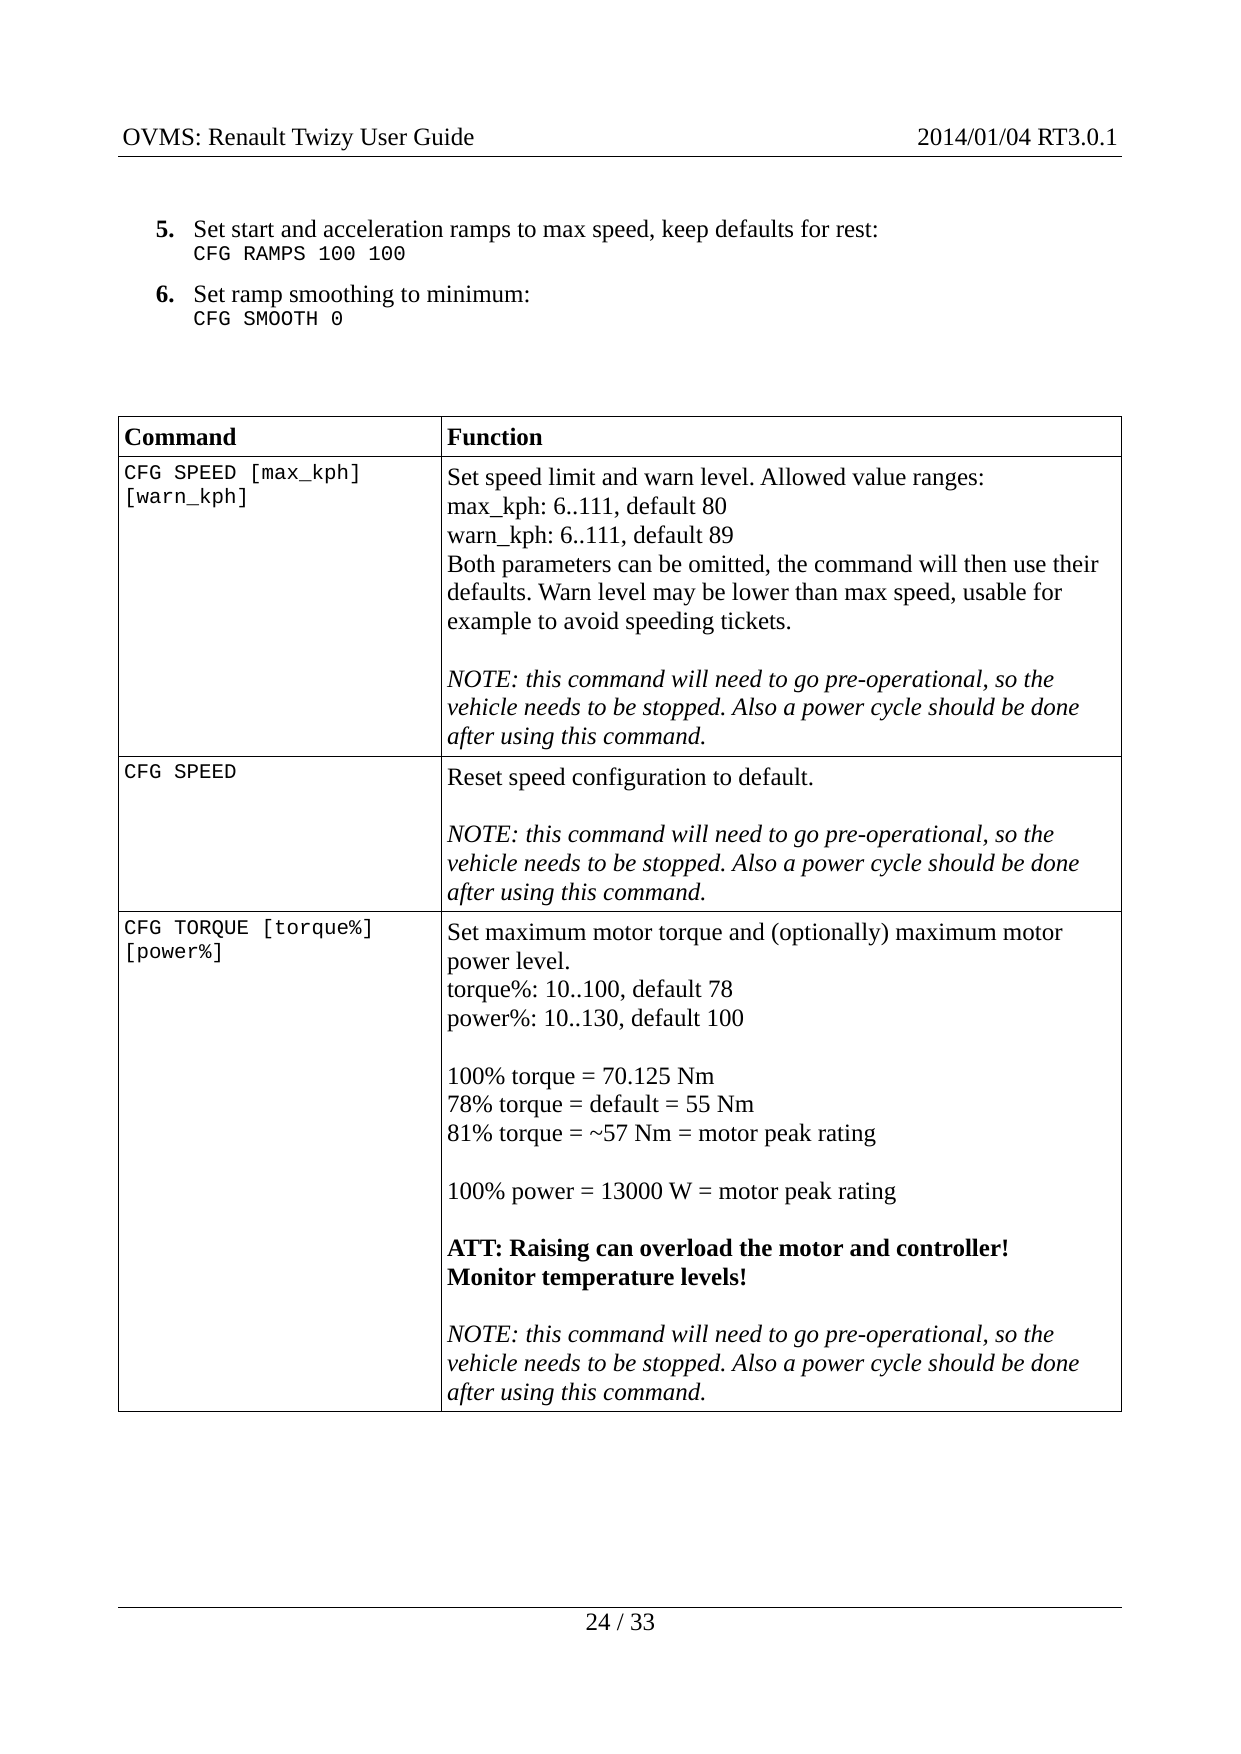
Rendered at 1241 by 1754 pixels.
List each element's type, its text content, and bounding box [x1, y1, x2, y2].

table_header Command [119, 417, 441, 456]
table_cell CFG SPEED [max_kph] [warn_kph] [119, 457, 441, 756]
table_cell Set maximum motor torque and (optionally) maximum motor power level. torque%: 10..100, default 78 power%: 10..130, default 100 100% torque = 70.125 Nm 78% torque = default = 55 Nm 81% torque = ~57 Nm = motor peak rating 100% power = 13000 W = motor peak rating ATT: Raising can overload the motor and controller! Monitor temperature levels! NOTE: this command will need to go pre-operational, so the vehicle needs to be stopped. Also a power cycle should be done after using this command. [442, 912, 1121, 1411]
list Set ramp smoothing to minimum: CFG SMOOTH 0 [156, 279, 1122, 331]
table_cell CFG SPEED [119, 757, 441, 911]
list Set start and acceleration ramps to max speed, keep defaults for rest: CFG RAMPS 100 100 [156, 214, 1122, 266]
table_cell CFG TORQUE [torque%] [power%] [119, 912, 441, 1411]
table_cell Reset speed configuration to default. NOTE: this command will need to go pre-operational, so the vehicle needs to be stopped. Also a power cycle should be done after using this command. [442, 757, 1121, 911]
table_header Function [442, 417, 1121, 456]
table_cell Set speed limit and warn level. Allowed value ranges: max_kph: 6..111, default 80 warn_kph: 6..111, default 89 Both parameters can be omitted, the command will then use their defaults. Warn level may be lower than max speed, usable for example to avoid speeding tickets. NOTE: this command will need to go pre-operational, so the vehicle needs to be stopped. Also a power cycle should be done after using this command. [442, 457, 1121, 756]
